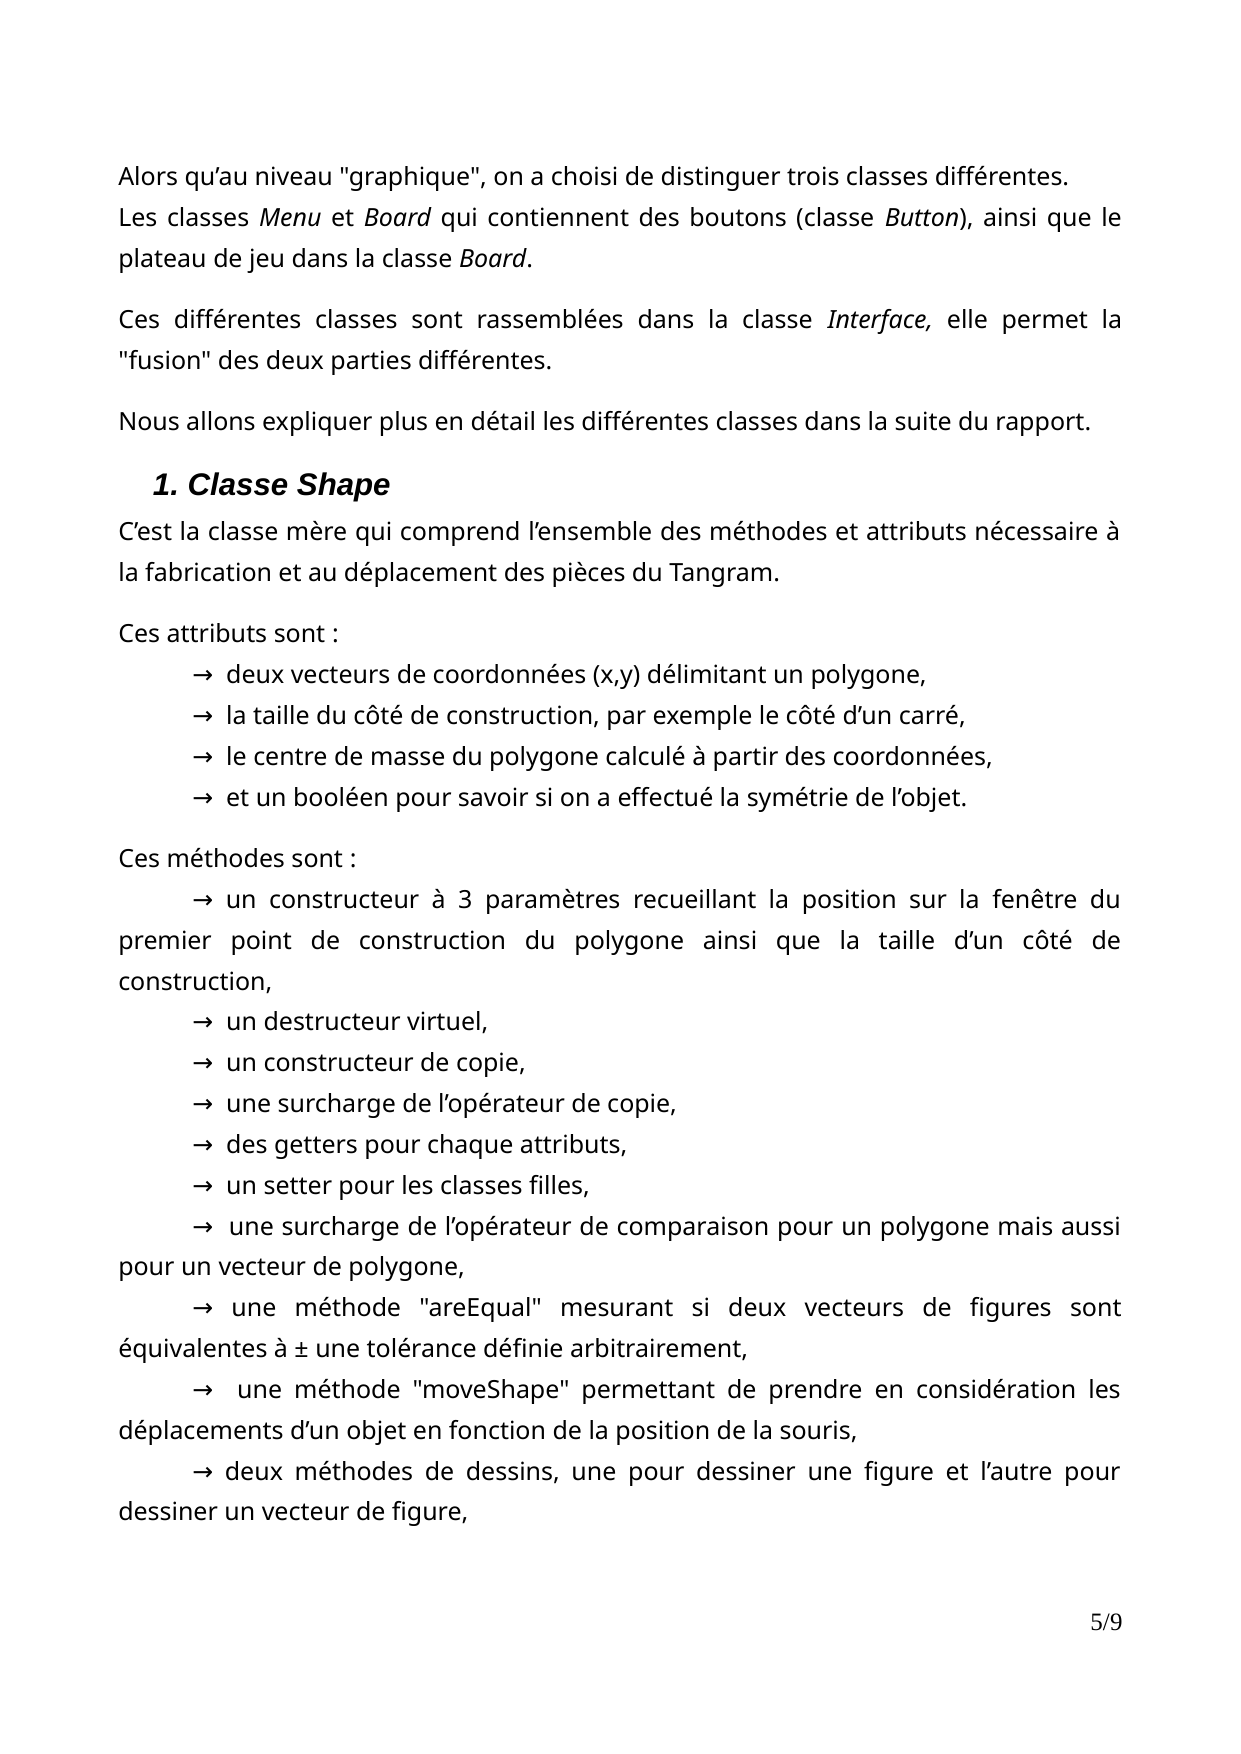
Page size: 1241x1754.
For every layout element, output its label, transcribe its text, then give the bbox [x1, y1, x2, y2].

text → un constructeur à 3 paramètres recueillant la position sur la fenêtre du premier point de construction du polygone ainsi que la taille d’un côté de construction, [118, 882, 1122, 997]
text → une surcharge de l’opérateur de copie, [118, 1086, 1122, 1120]
text Les classes Menu et Board qui contiennent des boutons (classe Button), ainsi que le plateau de jeu dans la classe Board. [118, 200, 1122, 275]
text → la taille du côté de construction, par exemple le côté d’un carré, [118, 698, 1122, 732]
text Alors qu’au niveau "graphique", on a choisi de distinguer trois classes différentes. [118, 159, 1122, 193]
text → deux méthodes de dessins, une pour dessiner une figure et l’autre pour dessiner un vecteur de figure, [118, 1453, 1122, 1528]
text Ces méthodes sont : [118, 841, 1122, 875]
text → une méthode "areEqual" mesurant si deux vecteurs de figures sont équivalentes à ± une tolérance définie arbitrairement, [118, 1290, 1122, 1365]
text → deux vecteurs de coordonnées (x,y) délimitant un polygone, [118, 657, 1122, 691]
text → un constructeur de copie, [118, 1045, 1122, 1079]
text C’est la classe mère qui comprend l’ensemble des méthodes et attributs nécessaire à la fabrication et au déplacement des pièces du Tangram. [118, 514, 1122, 589]
text → le centre de masse du polygone calculé à partir des coordonnées, [118, 739, 1122, 773]
text → une méthode "moveShape" permettant de prendre en considération les déplacements d’un objet en fonction de la position de la souris, [118, 1372, 1122, 1446]
text → un destructeur virtuel, [118, 1004, 1122, 1038]
text Ces attributs sont : [118, 616, 1122, 650]
text → une surcharge de l’opérateur de comparaison pour un polygone mais aussi pour un vecteur de polygone, [118, 1208, 1122, 1283]
text Nous allons expliquer plus en détail les différentes classes dans la suite du rapport. [118, 404, 1122, 438]
text Ces différentes classes sont rassemblées dans la classe Interface, elle permet la "fusion" des deux parties différentes. [118, 302, 1122, 377]
text → des getters pour chaque attributs, [118, 1127, 1122, 1161]
subtitle 1. Classe Shape [118, 466, 1122, 502]
text → et un booléen pour savoir si on a effectué la symétrie de l’objet. [118, 779, 1122, 813]
text → un setter pour les classes filles, [118, 1167, 1122, 1201]
